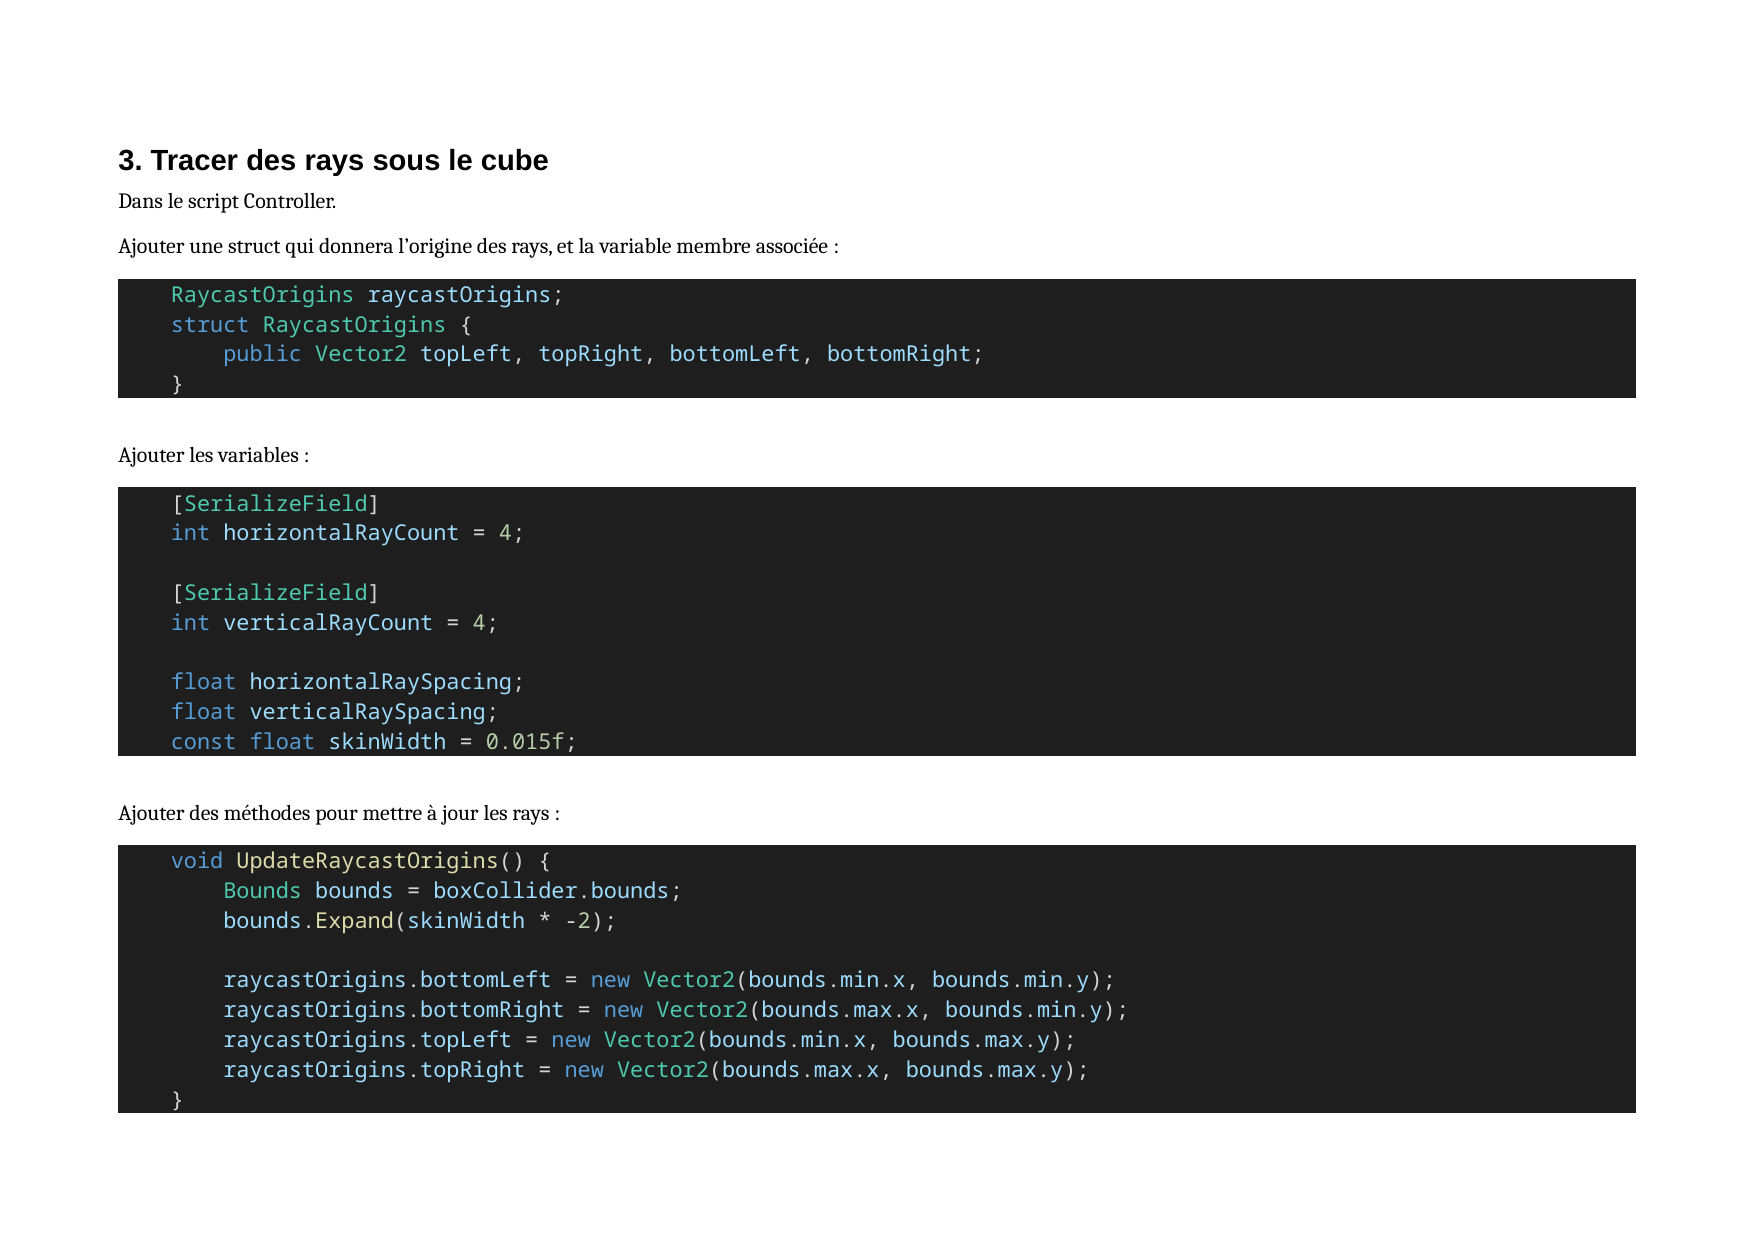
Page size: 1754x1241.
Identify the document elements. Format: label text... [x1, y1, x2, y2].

text struct RaycastOrigins { [118, 308, 1636, 338]
text const float skinWidth = 0.015f; [118, 726, 1636, 756]
text Ajouter des méthodes pour mettre à jour les rays : [118, 800, 1636, 826]
text } [118, 1083, 1636, 1113]
text float horizontalRaySpacing; [118, 666, 1636, 696]
text float verticalRaySpacing; [118, 696, 1636, 726]
text Ajouter une struct qui donnera l’origine des rays, et la variable membre associée : [118, 234, 1636, 259]
text bounds.Expand(skinWidth * -2); [118, 905, 1636, 934]
text Ajouter les variables : [118, 443, 1636, 468]
text void UpdateRaycastOrigins() { [118, 845, 1636, 875]
text int horizontalRayCount = 4; [118, 517, 1636, 547]
text RaycastOrigins raycastOrigins; [118, 279, 1636, 308]
text raycastOrigins.topLeft = new Vector2(bounds.min.x, bounds.max.y); [118, 1024, 1636, 1054]
text raycastOrigins.bottomRight = new Vector2(bounds.max.x, bounds.min.y); [118, 994, 1636, 1024]
text } [118, 368, 1636, 398]
text public Vector2 topLeft, topRight, bottomLeft, bottomRight; [118, 338, 1636, 368]
text raycastOrigins.topRight = new Vector2(bounds.max.x, bounds.max.y); [118, 1054, 1636, 1083]
text [SerializeField] [118, 577, 1636, 607]
text raycastOrigins.bottomLeft = new Vector2(bounds.min.x, bounds.min.y); [118, 964, 1636, 994]
text Dans le script Controller. [118, 189, 1636, 214]
text Bounds bounds = boxCollider.bounds; [118, 875, 1636, 905]
subtitle 3. Tracer des rays sous le cube [118, 143, 1636, 177]
text int verticalRayCount = 4; [118, 607, 1636, 636]
text [SerializeField] [118, 487, 1636, 517]
